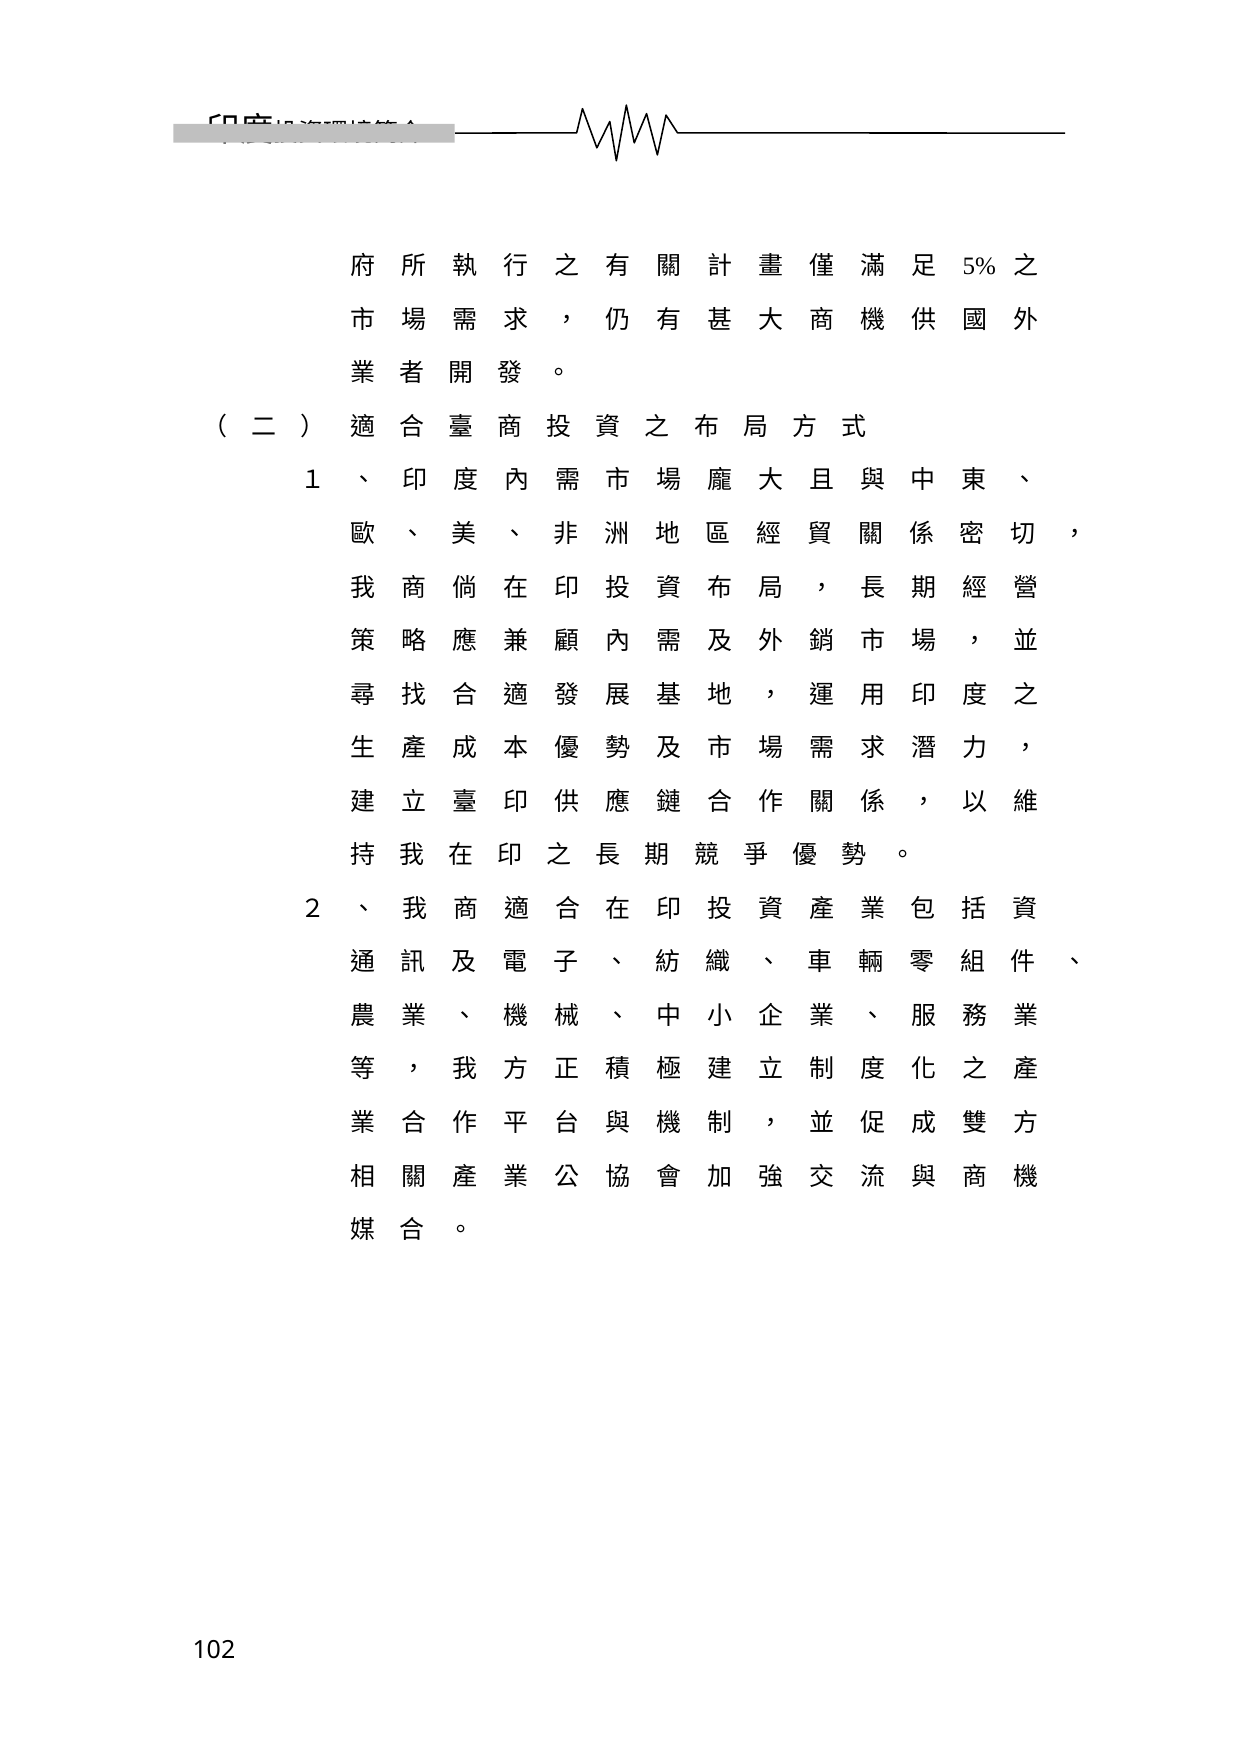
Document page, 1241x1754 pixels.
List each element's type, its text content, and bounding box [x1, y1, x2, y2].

text １、印度內需市場龐大且與中東、歐、美、非洲地區經貿關係密切，我商倘在印投資布局，長期經營策略應兼顧內需及外銷市場，並尋找合適發展基地，運用印度之生產成本優勢及市場需求潛力，建立臺印供應鏈合作關係，以維持我在印之長期競爭優勢。 [276, 451, 1063, 880]
text 府所執行之有關計畫僅滿足5%之市場需求，仍有甚大商機供國外業者開發。 [276, 237, 1063, 398]
text （二）適合臺商投資之布局方式 [202, 398, 1063, 451]
text ２、我商適合在印投資產業包括資通訊及電子、紡織、車輛零組件、農業、機械、中小企業、服務業等，我方正積極建立制度化之產業合作平台與機制，並促成雙方相關產業公協會加強交流與商機媒合。 [276, 880, 1063, 1254]
